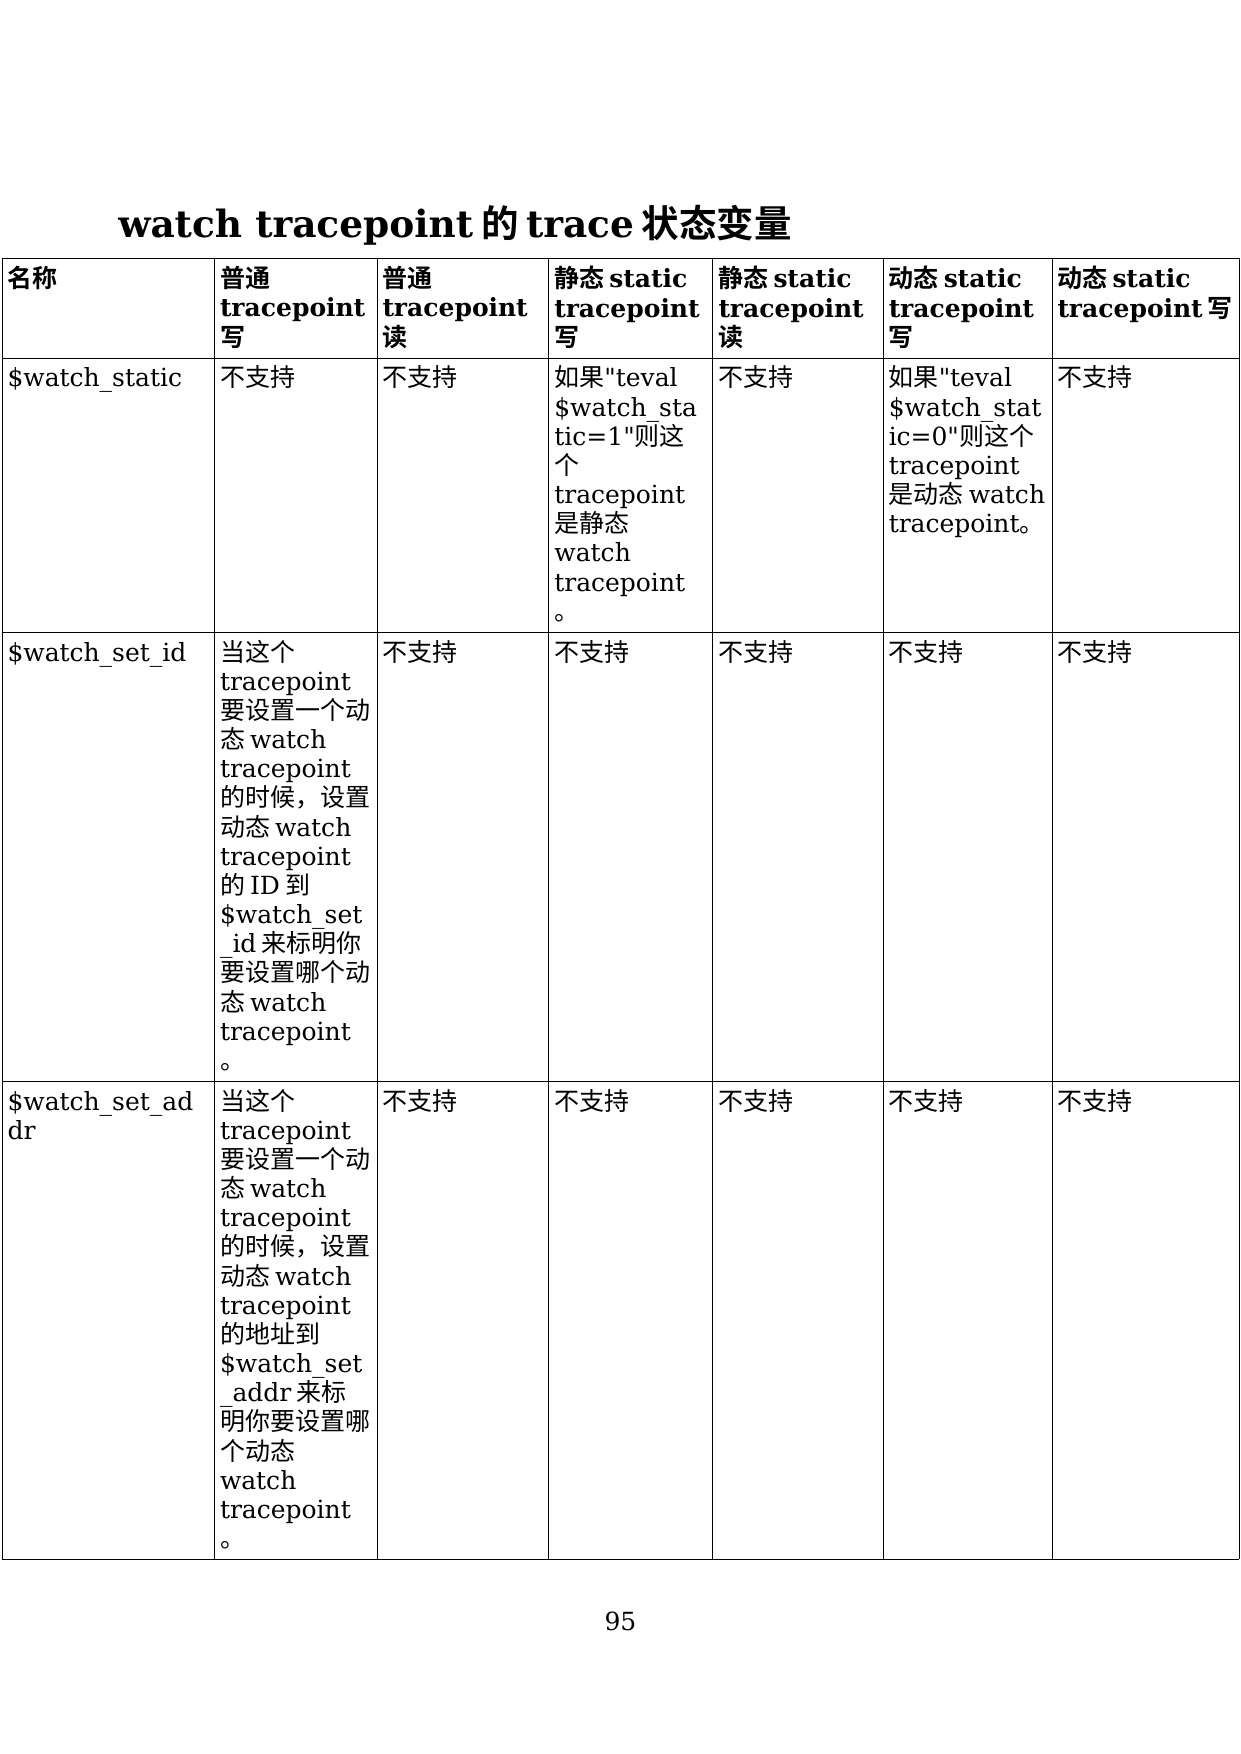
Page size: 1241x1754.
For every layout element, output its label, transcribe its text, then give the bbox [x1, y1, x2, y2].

table_cell 不支持 [378, 359, 548, 632]
table_header 动态static tracepoint写 [884, 259, 1052, 358]
table_cell 如果"teval $watch_static=0"则这个tracepoint是动态watch tracepoint。 [884, 359, 1052, 632]
table_cell 不支持 [549, 633, 712, 1081]
table_header 普通tracepoint读 [378, 259, 548, 358]
table_cell 当这个tracepoint要设置一个动态watch tracepoint的时候，设置动态watch tracepoint的ID到$watch_set_id来标明你要设置哪个动态watch tracepoint。 [215, 633, 377, 1081]
table_cell 不支持 [1053, 359, 1239, 632]
table_cell 不支持 [713, 633, 883, 1081]
table_cell 不支持 [884, 1082, 1052, 1559]
table_cell $watch_static [3, 359, 214, 632]
table_cell 不支持 [378, 1082, 548, 1559]
table_cell 不支持 [713, 1082, 883, 1559]
table_cell 不支持 [215, 359, 377, 632]
table_cell 不支持 [884, 633, 1052, 1081]
table_cell 如果"teval $watch_static=1"则这个tracepoint是静态watch tracepoint。 [549, 359, 712, 632]
table_cell $watch_set_addr [3, 1082, 214, 1559]
table_header 静态static tracepoint读 [713, 259, 883, 358]
table_cell 不支持 [378, 633, 548, 1081]
table_header 名称 [3, 259, 214, 358]
table_header 动态static tracepoint写 [1053, 259, 1239, 358]
table_cell 当这个tracepoint要设置一个动态watch tracepoint的时候，设置动态watch tracepoint的地址到$watch_set_addr来标明你要设置哪个动态watch tracepoint。 [215, 1082, 377, 1559]
table_cell 不支持 [713, 359, 883, 632]
table_cell 不支持 [549, 1082, 712, 1559]
table_cell 不支持 [1053, 1082, 1239, 1559]
table_header 静态static tracepoint写 [549, 259, 712, 358]
subtitle watch tracepoint的trace状态变量 [118, 202, 1122, 246]
table_cell 不支持 [1053, 633, 1239, 1081]
table_cell $watch_set_id [3, 633, 214, 1081]
table_header 普通tracepoint写 [215, 259, 377, 358]
